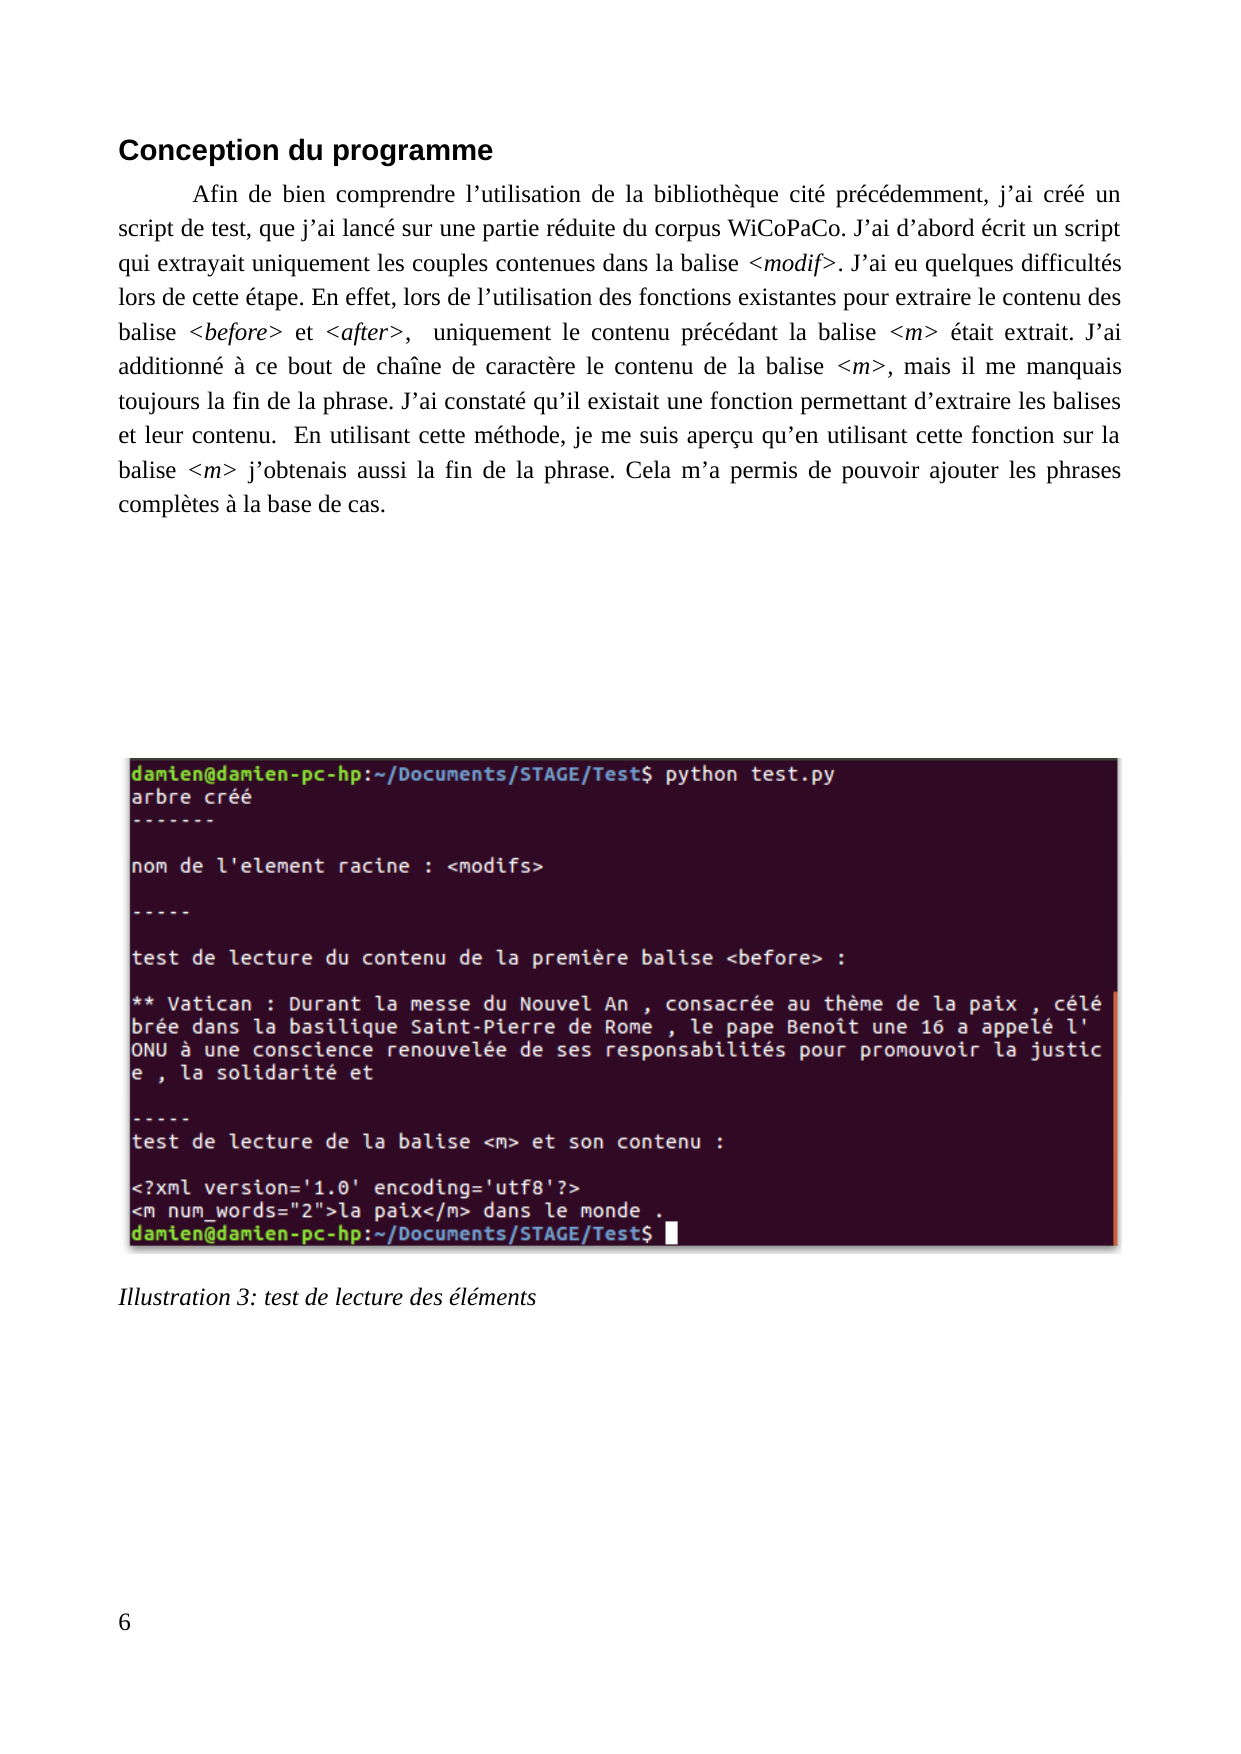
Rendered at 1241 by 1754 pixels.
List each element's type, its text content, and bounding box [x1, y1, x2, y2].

text Afin de bien comprendre l’utilisation de la bibliothèque cité précédemment, j’ai créé un script de test, que j’ai lancé sur une partie réduite du corpus WiCoPaCo. J’ai d’abord écrit un script qui extrayait uniquement les couples contenues dans la balise <modif>. J’ai eu quelques difficultés lors de cette étape. En effet, lors de l’utilisation des fonctions existantes pour extraire le contenu des balise <before> et <after>, uniquement le contenu précédant la balise <m> était extrait. J’ai additionné à ce bout de chaîne de caractère le contenu de la balise <m>, mais il me manquais toujours la fin de la phrase. J’ai constaté qu’il existait une fonction permettant d’extraire les balises et leur contenu. En utilisant cette méthode, je me suis aperçu qu’en utilisant cette fonction sur la balise <m> j’obtenais aussi la fin de la phrase. Cela m’a permis de pouvoir ajouter les phrases complètes à la base de cas. [118, 179, 1122, 518]
picture [118, 758, 1123, 1254]
text Illustration 3: test de lecture des éléments [118, 1254, 1122, 1311]
subtitle Conception du programme [118, 133, 1122, 166]
